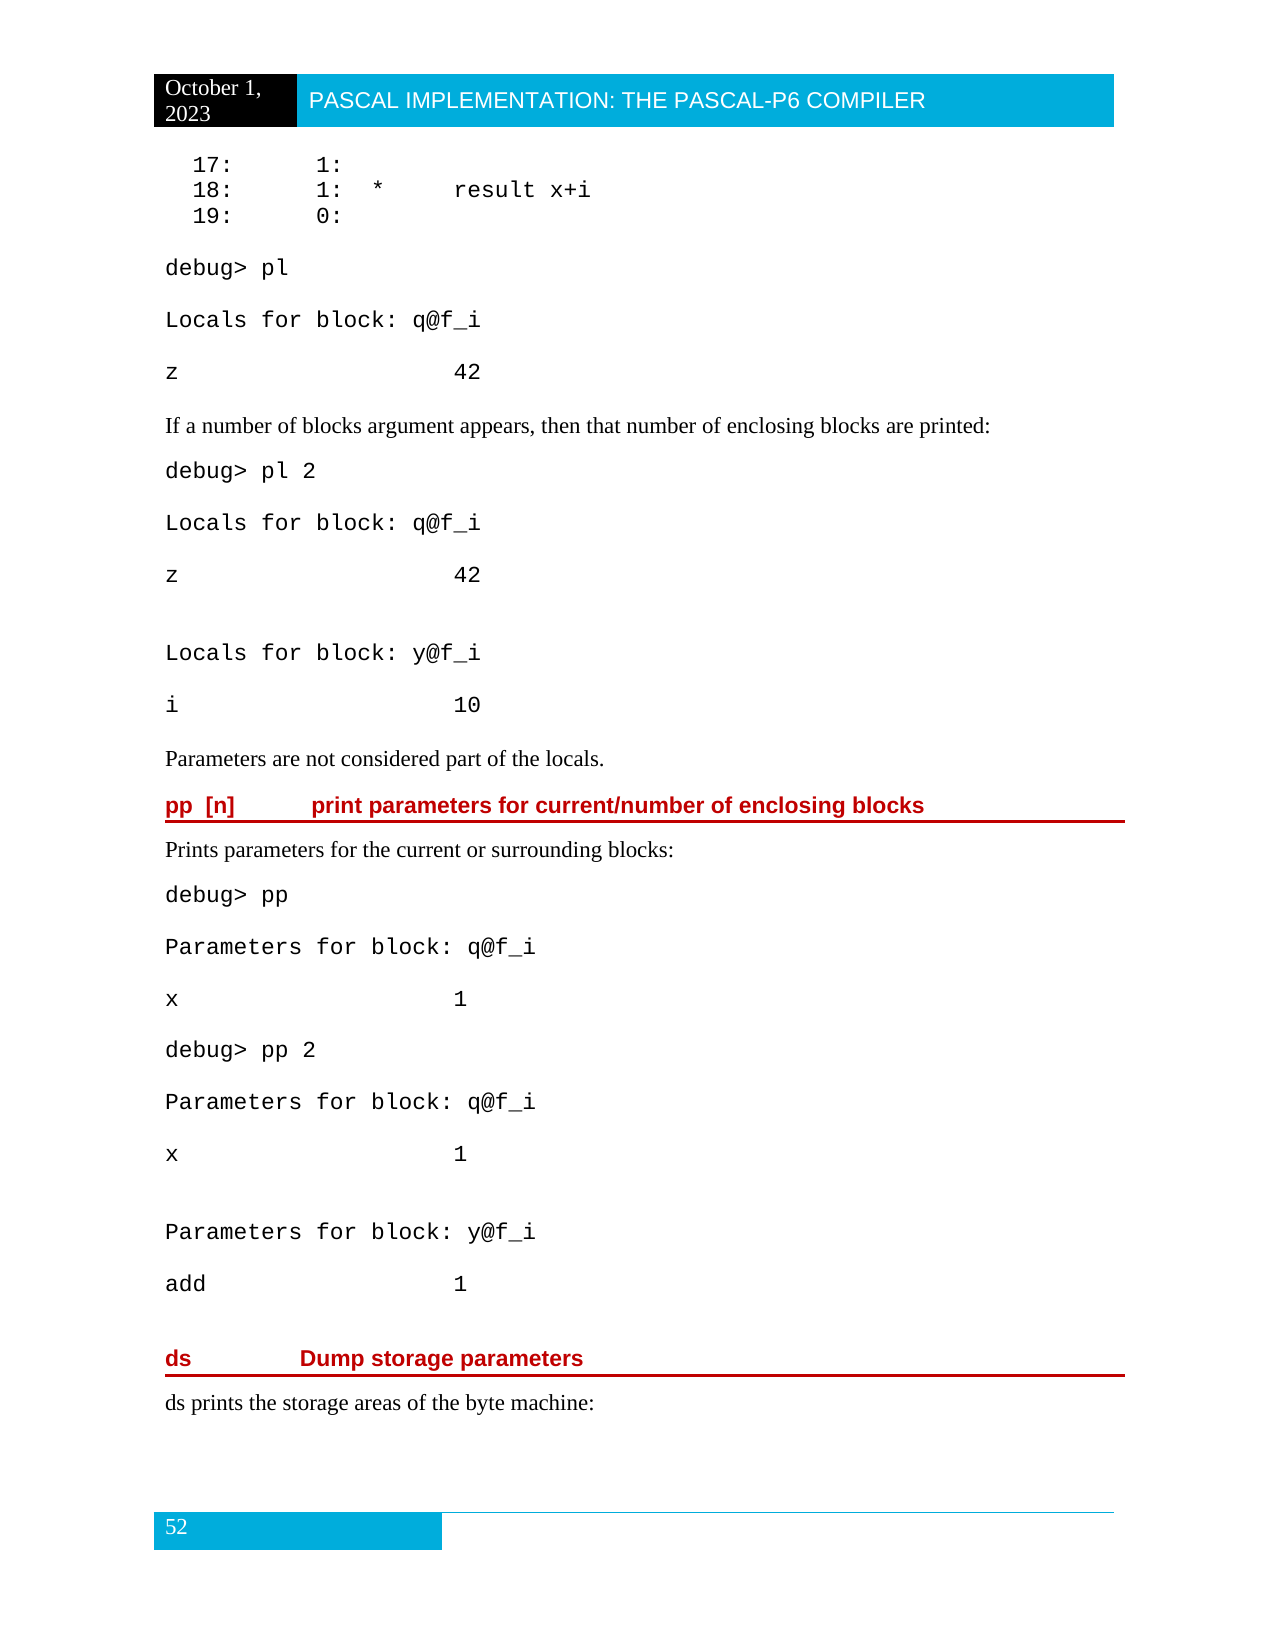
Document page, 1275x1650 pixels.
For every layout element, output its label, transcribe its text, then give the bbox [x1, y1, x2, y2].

text If a number of blocks argument appears, then that number of enclosing blocks are printed: [165, 412, 1125, 439]
text 18: 1: * result x+i [165, 179, 1125, 205]
text debug> pp [165, 883, 1125, 909]
text debug> pp 2 [165, 1039, 1125, 1065]
text x 1 [165, 987, 1125, 1013]
text Parameters are not considered part of the locals. [165, 745, 1125, 771]
text 19: 0: [165, 205, 1125, 231]
text Locals for block: y@f_i [165, 641, 1125, 667]
text ds prints the storage areas of the byte machine: [165, 1389, 1125, 1416]
text x 1 [165, 1143, 1125, 1168]
text Parameters for block: q@f_i [165, 935, 1125, 961]
subtitle pp [n] print parameters for current/number of enclosing blocks [165, 792, 1125, 820]
text debug> pl [165, 257, 1125, 283]
text Prints parameters for the current or surrounding blocks: [165, 836, 1125, 862]
text 17: 1: [165, 153, 1125, 179]
text Locals for block: q@f_i [165, 308, 1125, 334]
subtitle ds Dump storage parameters [165, 1345, 1125, 1374]
text i 10 [165, 693, 1125, 719]
text Locals for block: q@f_i [165, 511, 1125, 537]
text z 42 [165, 360, 1125, 386]
text Parameters for block: y@f_i [165, 1220, 1125, 1246]
text Parameters for block: q@f_i [165, 1091, 1125, 1117]
text z 42 [165, 563, 1125, 589]
text debug> pl 2 [165, 459, 1125, 485]
text add 1 [165, 1272, 1125, 1298]
